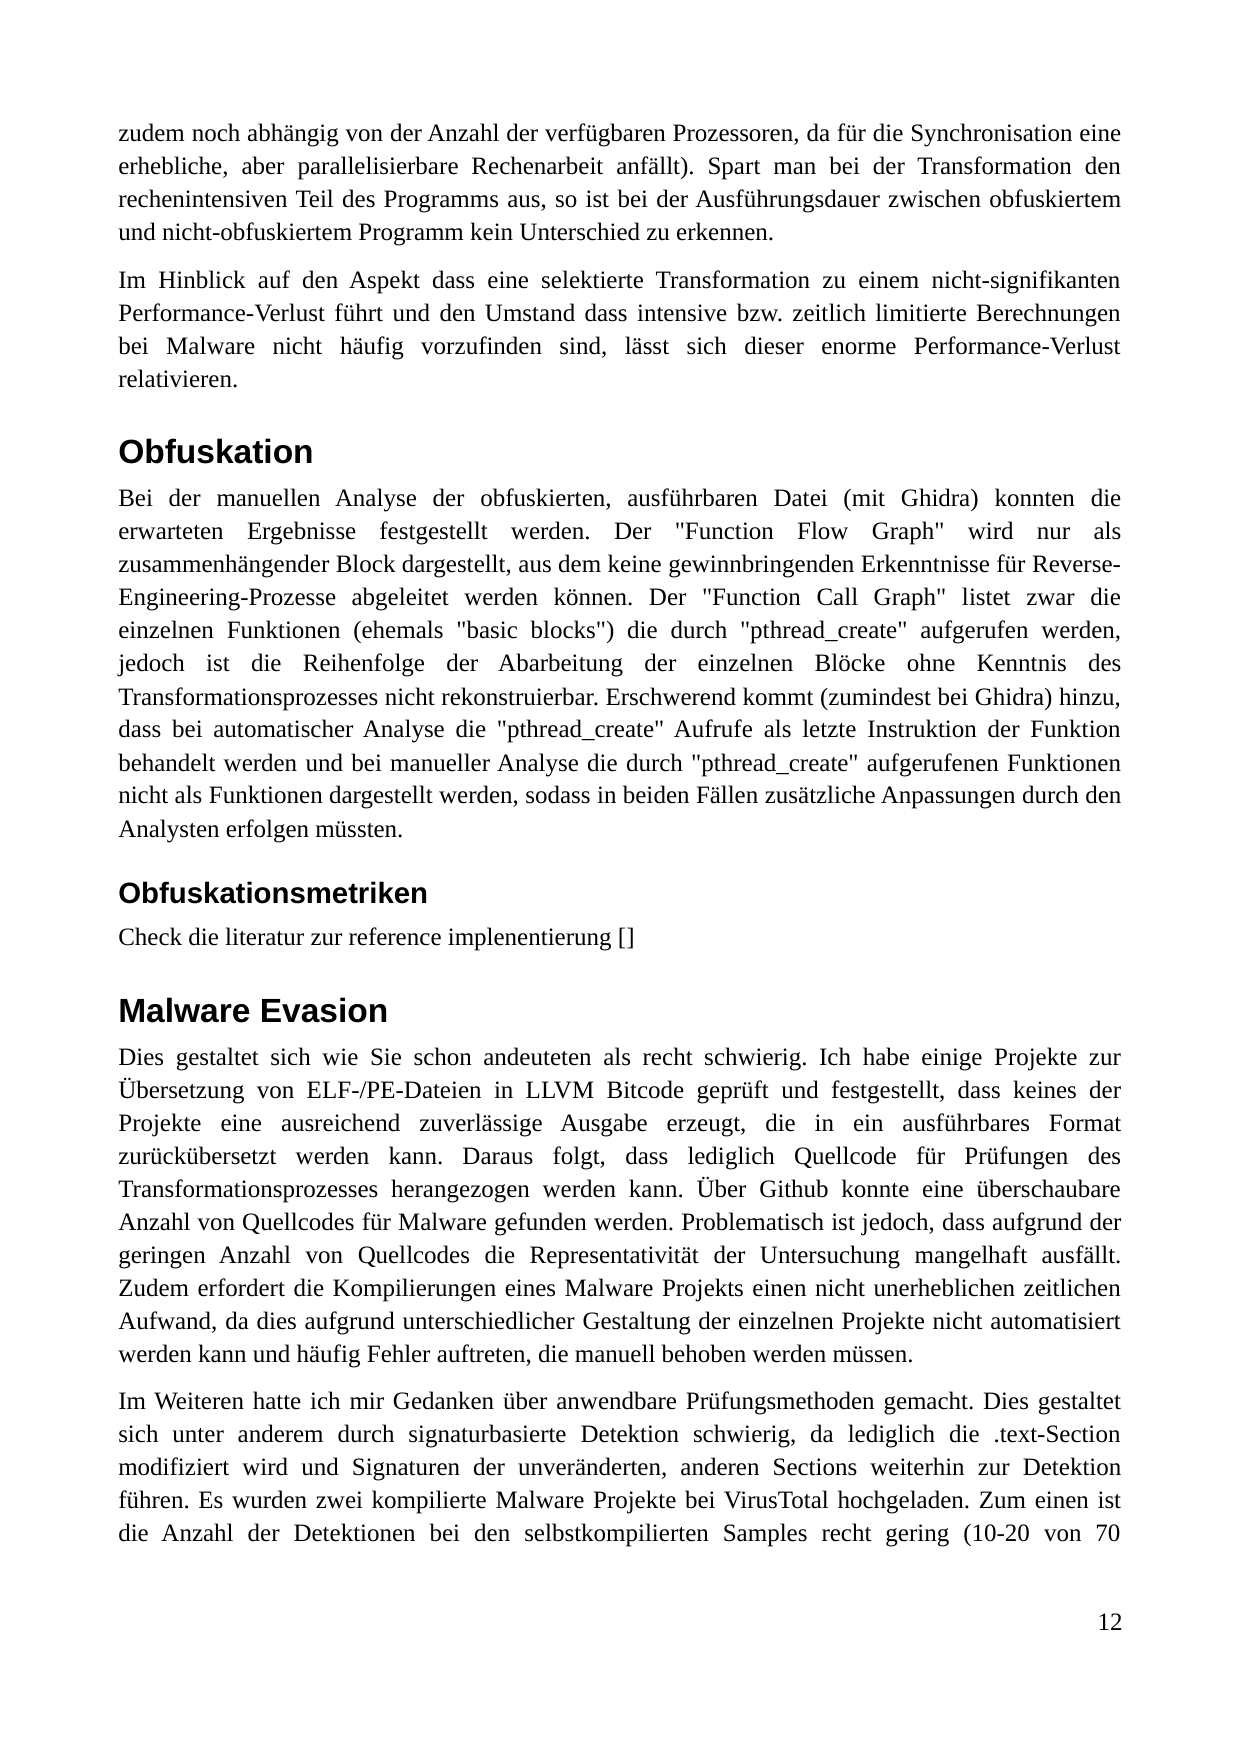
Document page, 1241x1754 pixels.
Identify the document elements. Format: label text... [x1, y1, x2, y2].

text zudem noch abhängig von der Anzahl der verfügbaren Prozessoren, da für die Synchronisation eine erhebliche, aber parallelisierbare Rechenarbeit anfällt). Spart man bei der Transformation den rechenintensiven Teil des Programms aus, so ist bei der Ausführungsdauer zwischen obfuskiertem und nicht-obfuskiertem Programm kein Unterschied zu erkennen. [118, 118, 1122, 246]
text Dies gestaltet sich wie Sie schon andeuteten als recht schwierig. Ich habe einige Projekte zur Übersetzung von ELF-/PE-Dateien in LLVM Bitcode geprüft und festgestellt, dass keines der Projekte eine ausreichend zuverlässige Ausgabe erzeugt, die in ein ausführbares Format zurückübersetzt werden kann. Daraus folgt, dass lediglich Quellcode für Prüfungen des Transformationsprozesses herangezogen werden kann. Über Github konnte eine überschaubare Anzahl von Quellcodes für Malware gefunden werden. Problematisch ist jedoch, dass aufgrund der geringen Anzahl von Quellcodes die Representativität der Untersuchung mangelhaft ausfällt. Zudem erfordert die Kompilierungen eines Malware Projekts einen nicht unerheblichen zeitlichen Aufwand, da dies aufgrund unterschiedlicher Gestaltung der einzelnen Projekte nicht automatisiert werden kann und häufig Fehler auftreten, die manuell behoben werden müssen. [118, 1042, 1122, 1368]
text Im Weiteren hatte ich mir Gedanken über anwendbare Prüfungsmethoden gemacht. Dies gestaltet sich unter anderem durch signaturbasierte Detektion schwierig, da lediglich die .text-Section modifiziert wird und Signaturen der unveränderten, anderen Sections weiterhin zur Detektion führen. Es wurden zwei kompilierte Malware Projekte bei VirusTotal hochgeladen. Zum einen ist die Anzahl der Detektionen bei den selbstkompilierten Samples recht gering (10-20 von 70 [118, 1386, 1122, 1547]
subtitle Malware Evasion [118, 991, 1122, 1029]
text Bei der manuellen Analyse der obfuskierten, ausführbaren Datei (mit Ghidra) konnten die erwarteten Ergebnisse festgestellt werden. Der "Function Flow Graph" wird nur als zusammenhängender Block dargestellt, aus dem keine gewinnbringenden Erkenntnisse für Reverse-Engineering-Prozesse abgeleitet werden können. Der "Function Call Graph" listet zwar die einzelnen Funktionen (ehemals "basic blocks") die durch "pthread_create" aufgerufen werden, jedoch ist die Reihenfolge der Abarbeitung der einzelnen Blöcke ohne Kenntnis des Transformationsprozesses nicht rekonstruierbar. Erschwerend kommt (zumindest bei Ghidra) hinzu, dass bei automatischer Analyse die "pthread_create" Aufrufe als letzte Instruktion der Funktion behandelt werden und bei manueller Analyse die durch "pthread_create" aufgerufenen Funktionen nicht als Funktionen dargestellt werden, sodass in beiden Fällen zusätzliche Anpassungen durch den Analysten erfolgen müssten. [118, 483, 1122, 842]
subtitle Obfuskationsmetriken [118, 876, 1122, 909]
subtitle Obfuskation [118, 432, 1122, 471]
text Im Hinblick auf den Aspekt dass eine selektierte Transformation zu einem nicht-signifikanten Performance-Verlust führt und den Umstand dass intensive bzw. zeitlich limitierte Berechnungen bei Malware nicht häufig vorzufinden sind, lässt sich dieser enorme Performance-Verlust relativieren. [118, 265, 1122, 393]
text Check die literatur zur reference implenentierung [] [118, 922, 1122, 951]
